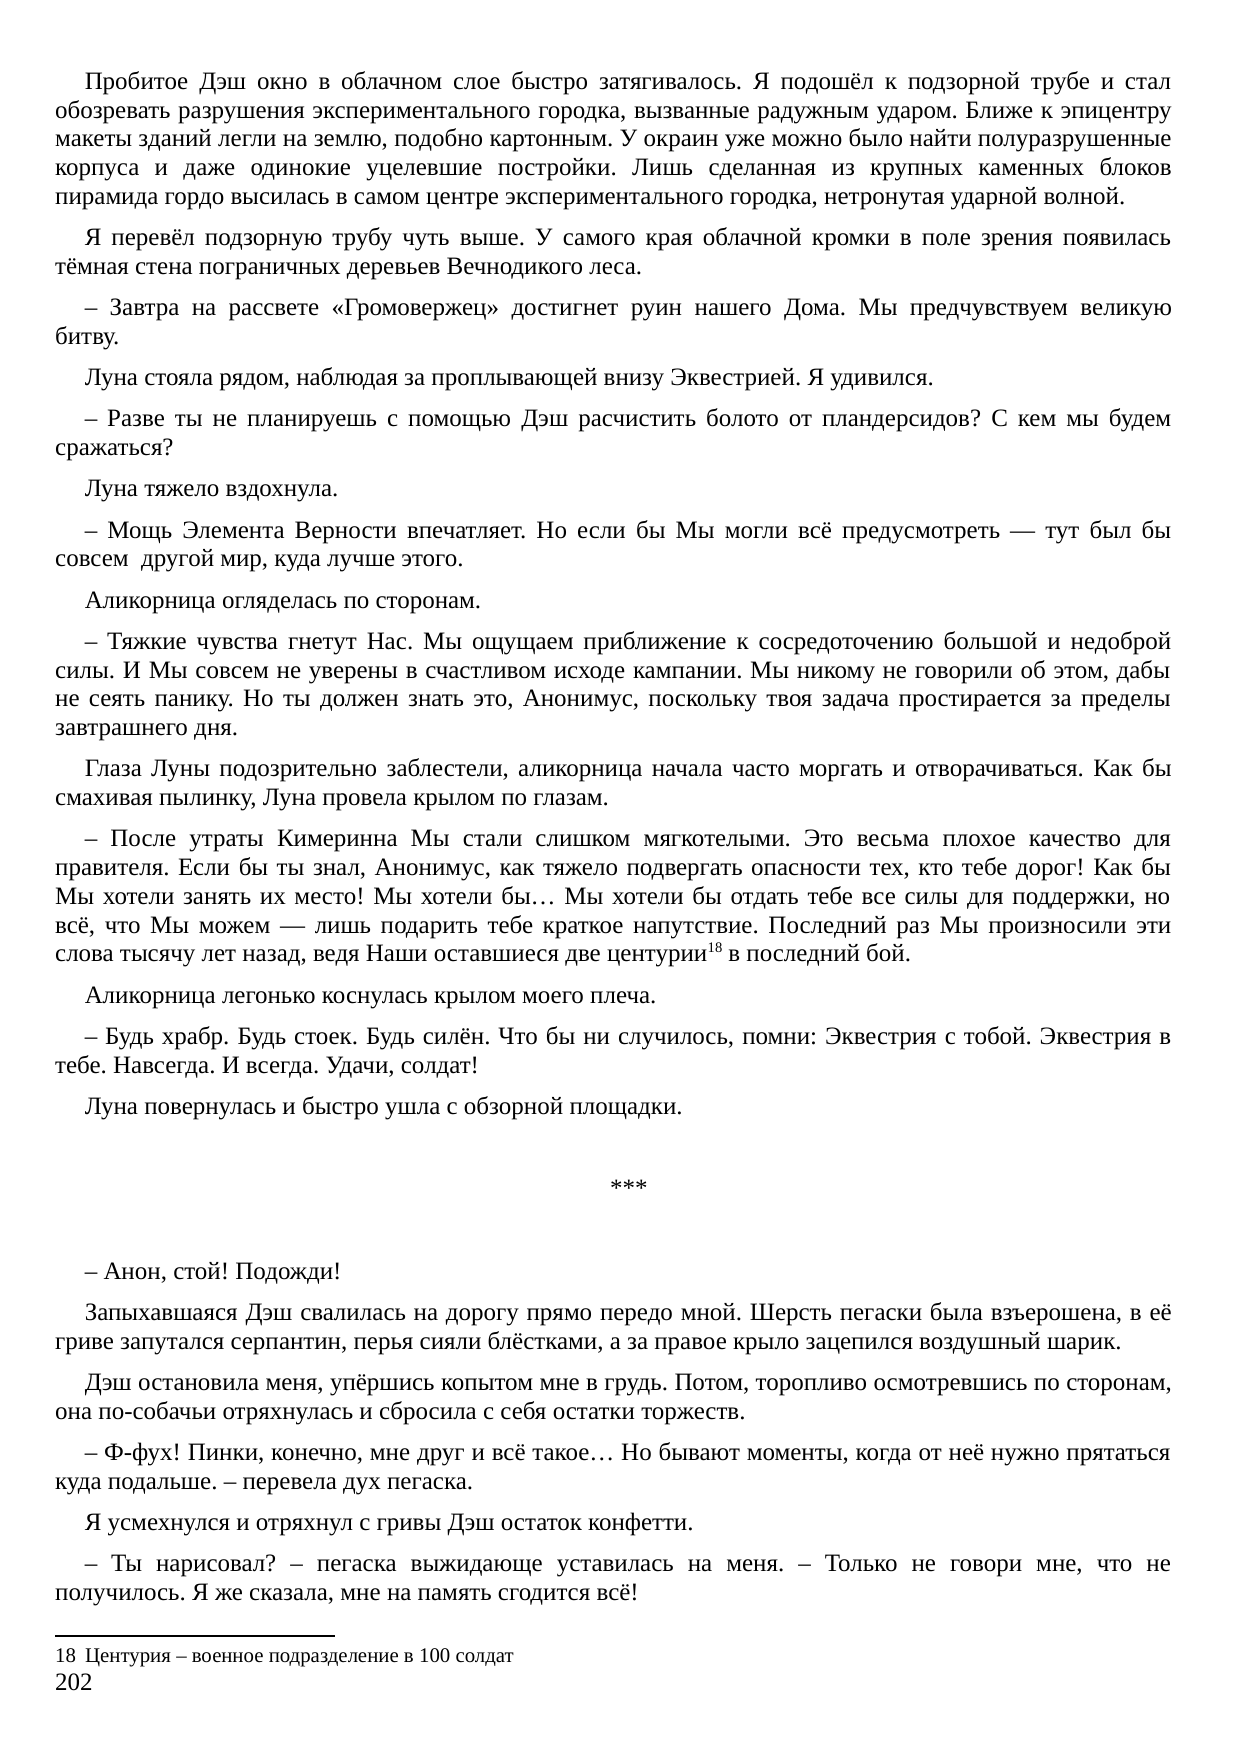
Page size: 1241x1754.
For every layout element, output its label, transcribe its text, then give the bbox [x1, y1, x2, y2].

text – Разве ты не планируешь с помощью Дэш расчистить болото от пландерсидов? С кем мы будем сражаться? [55, 403, 1173, 461]
text Луна повернулась и быстро ушла с обзорной площадки. [55, 1091, 1173, 1120]
text – Мощь Элемента Верности впечатляет. Но если бы Мы могли всё предусмотреть — тут был бы совсем другой мир, куда лучше этого. [55, 515, 1173, 572]
text – Ты нарисовал? – пегаска выжидающе уставилась на меня. – Только не говори мне, что не получилось. Я же сказала, мне на память сгодится всё! [55, 1548, 1173, 1606]
text Запыхавшаяся Дэш свалилась на дорогу прямо передо мной. Шерсть пегаски была взъерошена, в её гриве запутался серпантин, перья сияли блёстками, а за правое крыло зацепился воздушный шарик. [55, 1297, 1173, 1355]
text – После утраты Кимеринна Мы стали слишком мягкотелыми. Это весьма плохое качество для правителя. Если бы ты знал, Анонимус, как тяжело подвергать опасности тех, кто тебе дорог! Как бы Мы хотели занять их место! Мы хотели бы… Мы хотели бы отдать тебе все силы для поддержки, но всё, что Мы можем — лишь подарить тебе краткое напутствие. Последний раз Мы произносили эти слова тысячу лет назад, ведя Наши оставшиеся две центурии в последний бой. [55, 823, 1173, 967]
text – Анон, стой! Подожди! [55, 1256, 1173, 1285]
text *** [55, 1173, 1173, 1202]
text Я усмехнулся и отряхнул с гривы Дэш остаток конфетти. [55, 1507, 1173, 1536]
text Центурия – военное подразделение в 100 солдат [55, 1642, 1173, 1667]
text Пробитое Дэш окно в облачном слое быстро затягивалось. Я подошёл к подзорной трубе и стал обозревать разрушения экспериментального городка, вызванные радужным ударом. Ближе к эпицентру макеты зданий легли на землю, подобно картонным. У окраин уже можно было найти полуразрушенные корпуса и даже одинокие уцелевшие постройки. Лишь сделанная из крупных каменных блоков пирамида гордо высилась в самом центре экспериментального городка, нетронутая ударной волной. [55, 66, 1173, 210]
text Аликорница легонько коснулась крылом моего плеча. [55, 980, 1173, 1008]
text – Завтра на рассвете «Громовержец» достигнет руин нашего Дома. Мы предчувствуем великую битву. [55, 292, 1173, 350]
text – Будь храбр. Будь стоек. Будь силён. Что бы ни случилось, помни: Эквестрия с тобой. Эквестрия в тебе. Навсегда. И всегда. Удачи, солдат! [55, 1021, 1173, 1078]
text Луна тяжело вздохнула. [55, 473, 1173, 502]
text Я перевёл подзорную трубу чуть выше. У самого края облачной кромки в поле зрения появилась тёмная стена пограничных деревьев Вечнодикого леса. [55, 222, 1173, 280]
text – Ф-фух! Пинки, конечно, мне друг и всё такое… Но бывают моменты, когда от неё нужно прятаться куда подальше. – перевела дух пегаска. [55, 1437, 1173, 1495]
text Луна стояла рядом, наблюдая за проплывающей внизу Эквестрией. Я удивился. [55, 362, 1173, 391]
text Глаза Луны подозрительно заблестели, аликорница начала часто моргать и отворачиваться. Как бы смахивая пылинку, Луна провела крылом по глазам. [55, 753, 1173, 811]
text – Тяжкие чувства гнетут Нас. Мы ощущаем приближение к сосредоточению большой и недоброй силы. И Мы совсем не уверены в счастливом исходе кампании. Мы никому не говорили об этом, дабы не сеять панику. Но ты должен знать это, Анонимус, поскольку твоя задача простирается за пределы завтрашнего дня. [55, 626, 1173, 741]
text Дэш остановила меня, упёршись копытом мне в грудь. Потом, торопливо осмотревшись по сторонам, она по-собачьи отряхнулась и сбросила с себя остатки торжеств. [55, 1367, 1173, 1425]
text Аликорница огляделась по сторонам. [55, 585, 1173, 613]
